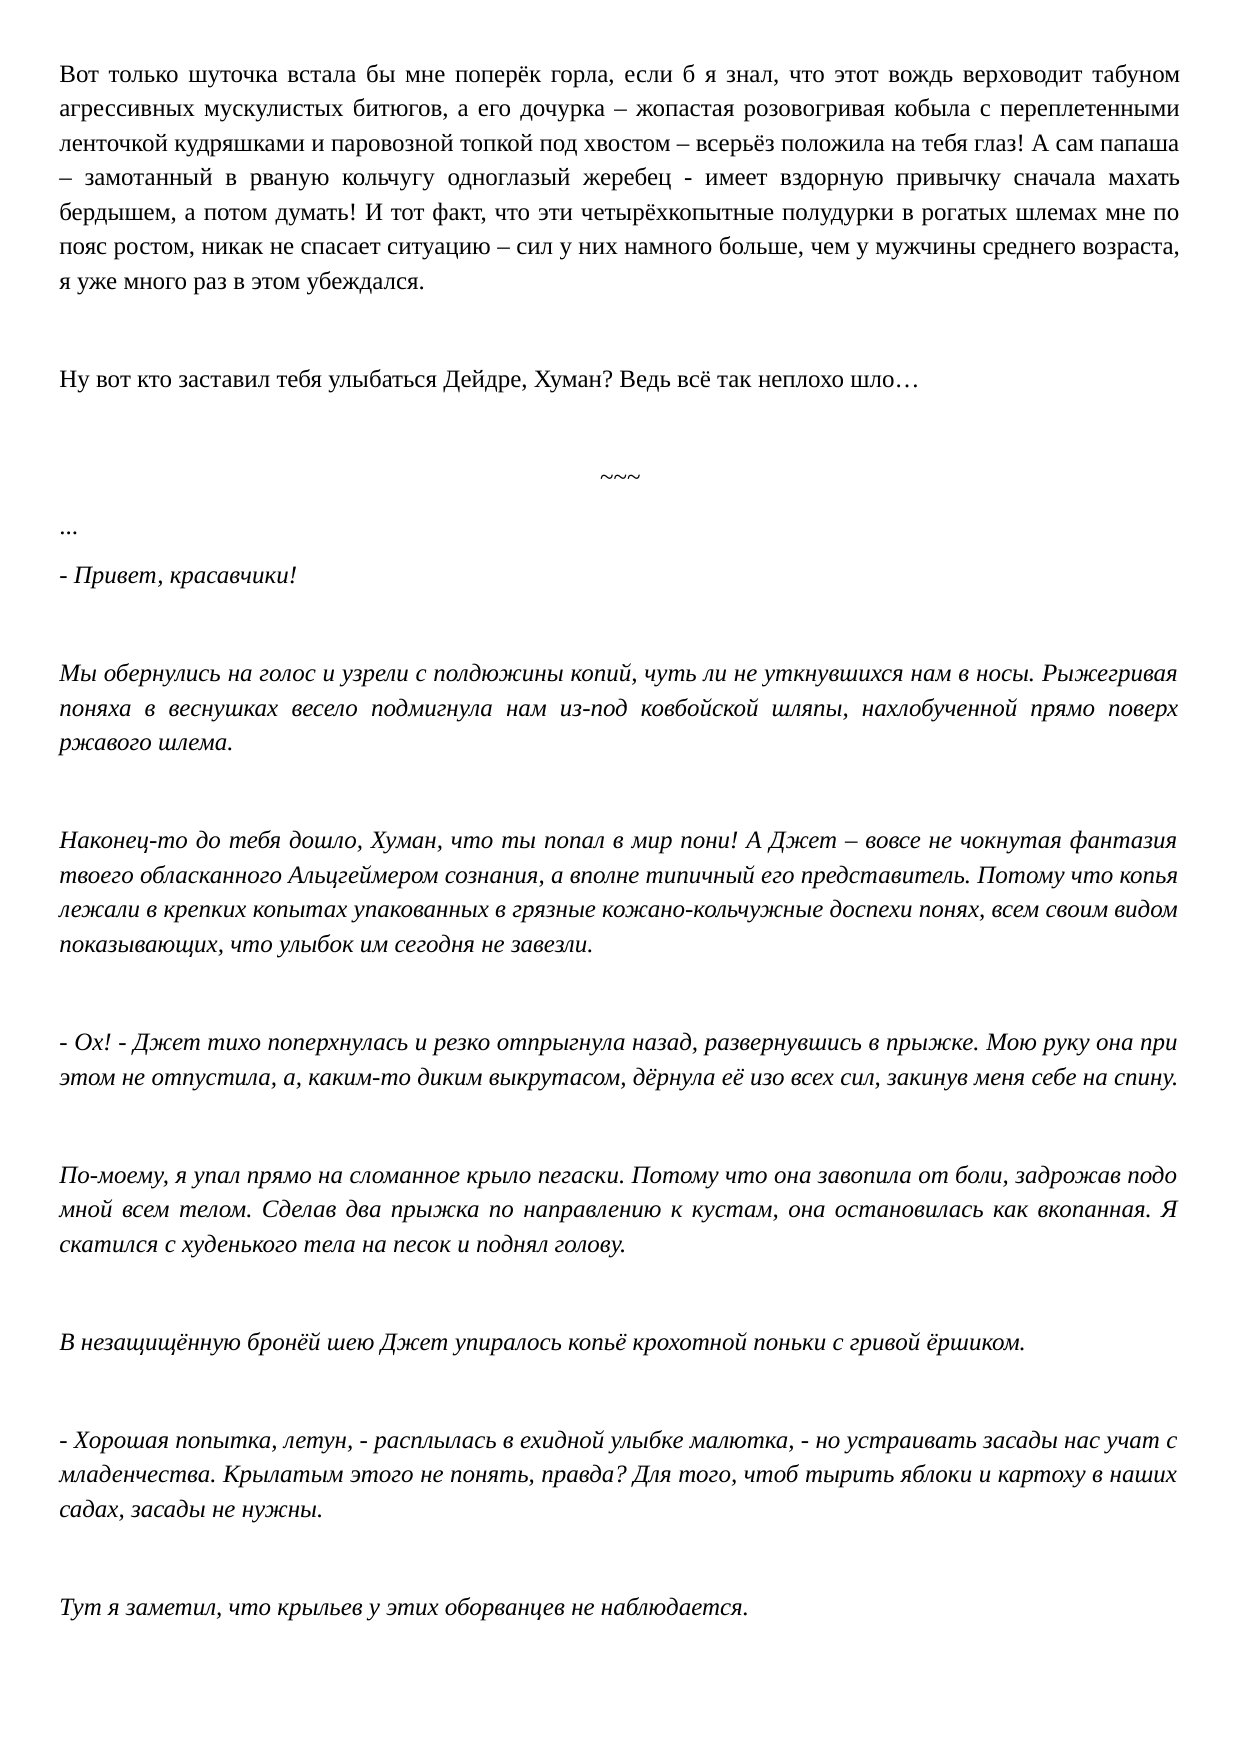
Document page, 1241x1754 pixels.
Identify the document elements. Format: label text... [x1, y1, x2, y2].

text В незащищённую бронёй шею Джет упиралось копьё крохотной поньки с гривой ёршиком. [59, 1327, 1181, 1356]
text - Хорошая попытка, летун, - расплылась в ехидной улыбке малютка, - но устраивать засады нас учат с младенчества. Крылатым этого не понять, правда? Для того, чтоб тырить яблоки и картоху в наших садах, засады не нужны. [59, 1425, 1181, 1523]
text - Привет, красавчики! [59, 560, 1181, 589]
text Тут я заметил, что крыльев у этих оборванцев не наблюдается. [59, 1592, 1181, 1621]
text ~~~ [59, 462, 1181, 491]
text Вот только шуточка встала бы мне поперёк горла, если б я знал, что этот вождь верховодит табуном агрессивных мускулистых битюгов, а его дочурка – жопастая розовогривая кобыла с переплетенными ленточкой кудряшками и паровозной топкой под хвостом – всерьёз положила на тебя глаз! А сам папаша – замотанный в рваную кольчугу одноглазый жеребец - имеет вздорную привычку сначала махать бердышем, а потом думать! И тот факт, что эти четырёхкопытные полудурки в рогатых шлемах мне по пояс ростом, никак не спасает ситуацию – сил у них намного больше, чем у мужчины среднего возраста, я уже много раз в этом убеждался. [59, 59, 1181, 295]
text ... [59, 511, 1181, 540]
text По-моему, я упал прямо на сломанное крыло пегаски. Потому что она завопила от боли, задрожав подо мной всем телом. Сделав два прыжка по направлению к кустам, она остановилась как вкопанная. Я скатился с худенького тела на песок и поднял голову. [59, 1160, 1181, 1257]
text Ну вот кто заставил тебя улыбаться Дейдре, Хуман? Ведь всё так неплохо шло… [59, 364, 1181, 393]
text Наконец-то до тебя дошло, Хуман, что ты попал в мир пони! А Джет – вовсе не чокнутая фантазия твоего обласканного Альцгеймером сознания, а вполне типичный его представитель. Потому что копья лежали в крепких копытах упакованных в грязные кожано-кольчужные доспехи понях, всем своим видом показывающих, что улыбок им сегодня не завезли. [59, 826, 1181, 958]
text - Ох! - Джет тихо поперхнулась и резко отпрыгнула назад, развернувшись в прыжке. Мою руку она при этом не отпустила, а, каким-то диким выкрутасом, дёрнула её изо всех сил, закинув меня себе на спину. [59, 1027, 1181, 1090]
text Мы обернулись на голос и узрели с полдюжины копий, чуть ли не уткнувшихся нам в носы. Рыжегривая поняха в веснушках весело подмигнула нам из-под ковбойской шляпы, нахлобученной прямо поверх ржавого шлема. [59, 658, 1181, 756]
